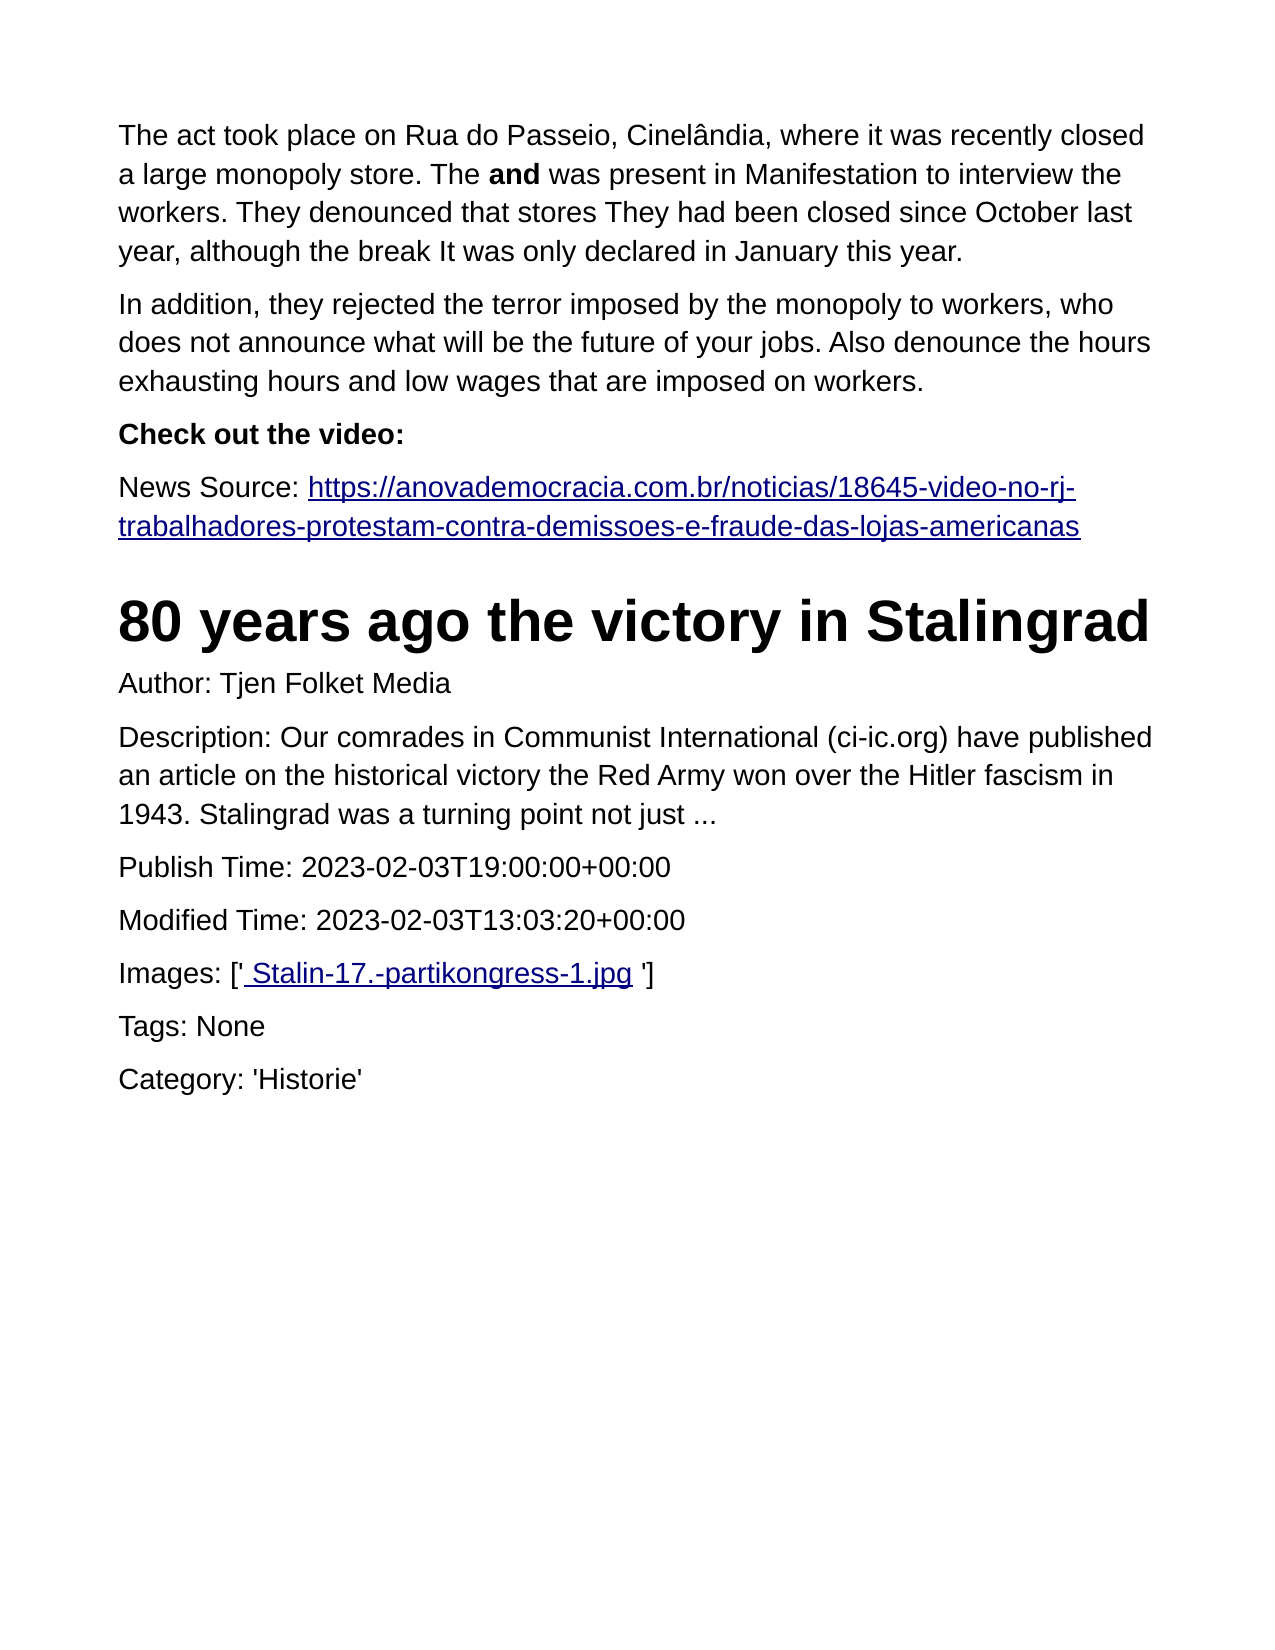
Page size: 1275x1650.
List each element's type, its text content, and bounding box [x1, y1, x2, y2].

text The act took place on Rua do Passeio, Cinelândia, where it was recently closed a large monopoly store. The and was present in Manifestation to interview the workers. They denounced that stores They had been closed since October last year, although the break It was only declared in January this year. [118, 118, 1157, 267]
text In addition, they rejected the terror imposed by the monopoly to workers, who does not announce what will be the future of your jobs. Also denounce the hours exhausting hours and low wages that are imposed on workers. [118, 287, 1157, 397]
text Modified Time: 2023-02-03T13:03:20+00:00 [118, 903, 1157, 936]
subtitle 80 years ago the victory in Stalingrad [118, 587, 1157, 654]
text Category: 'Historie' [118, 1062, 1157, 1096]
text Tags: None [118, 1009, 1157, 1043]
text Author: Tjen Folket Media [118, 666, 1157, 700]
text News Source: https://anovademocracia.com.br/noticias/18645-video-no-rj-trabalhadores-protestam-contra-demissoes-e-fraude-das-lojas-americanas [118, 470, 1157, 542]
text Description: Our comrades in Communist International (ci-ic.org) have published an article on the historical victory the Red Army won over the Hitler fascism in 1943. Stalingrad was a turning point not just ... [118, 719, 1157, 830]
text Images: [' Stalin-17.-partikongress-1.jpg '] [118, 956, 1157, 989]
text Publish Time: 2023-02-03T19:00:00+00:00 [118, 850, 1157, 883]
text Check out the video: [118, 417, 1157, 451]
